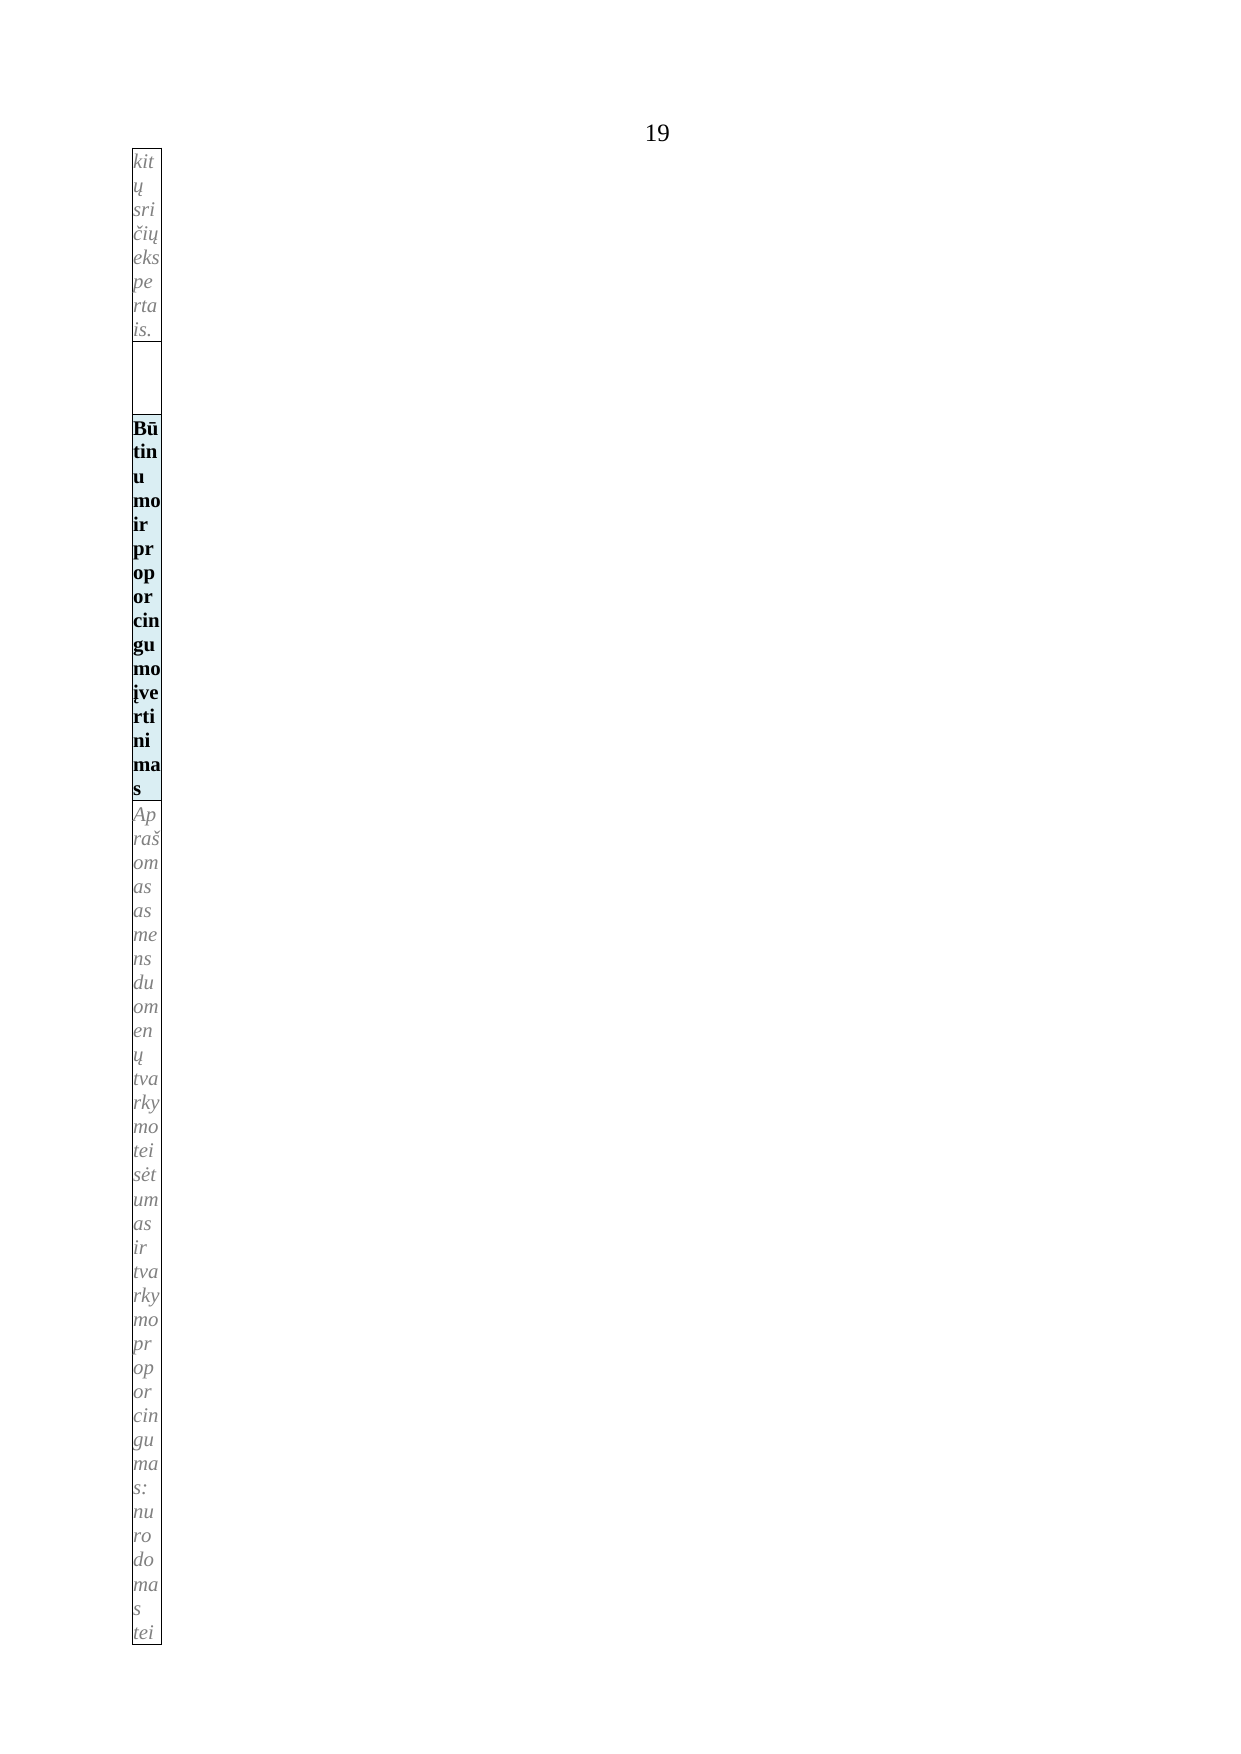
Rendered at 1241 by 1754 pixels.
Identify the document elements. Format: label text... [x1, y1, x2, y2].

table_cell [133, 342, 161, 414]
table_cell Aprašomas asmens duomenų tvarkymo teisėtumas ir tvarkymo proporcingumas: nurodomas tei [133, 801, 161, 1644]
table_cell kitų sričių ekspertais. [133, 149, 161, 341]
table_cell Būtinumo ir proporcingumo įvertinimas [133, 415, 161, 800]
